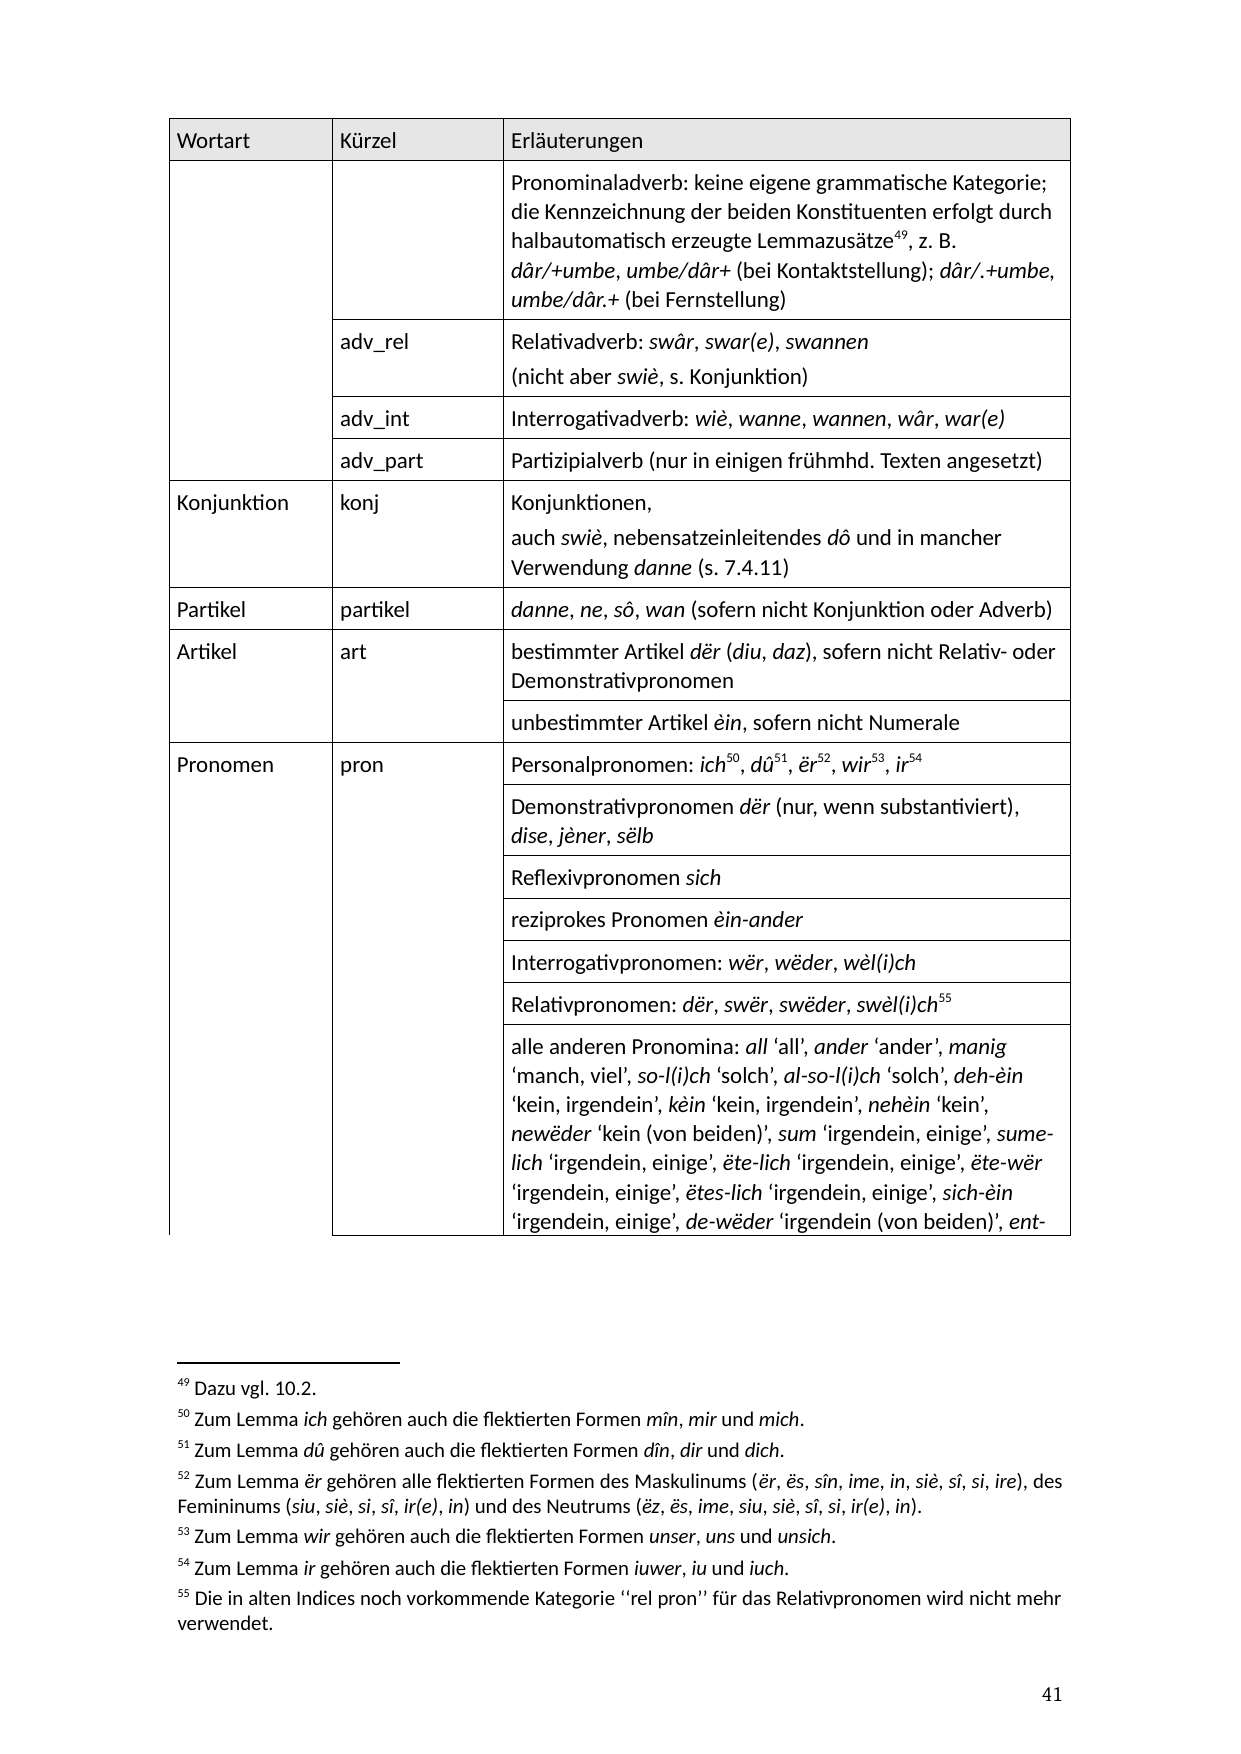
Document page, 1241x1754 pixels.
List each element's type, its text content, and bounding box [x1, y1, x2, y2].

table_cell Reflexivpronomen sich [504, 856, 1070, 897]
table_cell Konjunktion [170, 481, 332, 587]
table_cell adv_rel [333, 320, 503, 396]
table_cell Pronominaladverb: keine eigene grammatische Kategorie; die Kennzeichnung der beiden Konstituenten erfolgt durch halbautomatisch erzeugte Lemmazusätze, z. B. dâr/+umbe, umbe/dâr+ (bei Kontaktstellung); dâr/.+umbe, umbe/dâr.+ (bei Fernstellung) [504, 161, 1070, 319]
table_cell [170, 438, 332, 480]
table_cell [333, 855, 503, 897]
table_cell [333, 1024, 503, 1235]
table_cell [170, 319, 332, 396]
table_cell [333, 784, 503, 855]
table_cell [333, 940, 503, 982]
table_cell Partikel [170, 588, 332, 629]
table_cell [170, 898, 332, 939]
table_cell [170, 700, 332, 742]
table_header Kürzel [333, 119, 503, 160]
table_cell Demonstrativpronomen dër (nur, wenn substantiviert), dise, jèner, sëlb [504, 785, 1070, 855]
table_cell [333, 700, 503, 742]
table_cell Partizipialverb (nur in einigen frühmhd. Texten angesetzt) [504, 439, 1070, 480]
table_cell Interrogativadverb: wiè, wanne, wannen, wâr, war(e) [504, 397, 1070, 438]
table_header Erläuterungen [504, 119, 1070, 160]
table_cell danne, ne, sô, wan (sofern nicht Konjunktion oder Adverb) [504, 588, 1070, 629]
table_cell Artikel [170, 630, 332, 700]
table_cell Personalpronomen: ich, dû, ër, wir, ir [504, 743, 1070, 784]
table_cell alle anderen Pronomina: all ‘all’, ander ‘ander’, manig ‘manch, viel’, so-l(i)ch ‘solch’, al-so-l(i)ch ‘solch’, deh-èin ‘kein, irgendein’, kèin ‘kein, irgendein’, nehèin ‘kein’, newëder ‘kein (von beiden)’, sum ‘irgendein, einige’, sume-lich ‘irgendein, einige’, ëte-lich ‘irgendein, einige’, ëte-wër ‘irgendein, einige’, ëtes-lich ‘irgendein, einige’, sich-èin ‘irgendein, einige’, de-wëder ‘irgendein (von beiden)’, ent- [504, 1025, 1070, 1235]
table_cell [333, 161, 503, 319]
table_cell [170, 855, 332, 897]
table_cell Konjunktionen, auch swiè, nebensatzeinleitendes dô und in mancher Verwendung danne (s. 7.4.11) [504, 481, 1070, 587]
table_cell reziprokes Pronomen èin-ander [504, 899, 1070, 939]
table_cell [333, 982, 503, 1024]
table_cell Pronomen [170, 743, 332, 784]
table_cell unbestimmter Artikel èin, sofern nicht Numerale [504, 701, 1070, 742]
table_cell art [333, 630, 503, 700]
table_cell Relativpronomen: dër, swër, swëder, swèl(i)ch [504, 983, 1070, 1024]
table_cell adv_int [333, 397, 503, 438]
table_cell bestimmter Artikel dër (diu, daz), sofern nicht Relativ- oder Demonstrativpronomen [504, 630, 1070, 700]
table_cell pron [333, 743, 503, 784]
table_cell [170, 982, 332, 1024]
table_cell Interrogativpronomen: wër, wëder, wèl(i)ch [504, 941, 1070, 982]
table_cell [170, 940, 332, 982]
table_header Wortart [170, 119, 332, 160]
table_cell partikel [333, 588, 503, 629]
table_cell [170, 161, 332, 319]
table_cell konj [333, 481, 503, 587]
table_cell [170, 396, 332, 438]
table_cell [170, 1024, 332, 1235]
table_cell Relativadverb: swâr, swar(e), swannen (nicht aber swiè, s. Konjunktion) [504, 320, 1070, 396]
table_cell [333, 898, 503, 939]
table_cell adv_part [333, 439, 503, 480]
table_cell [170, 784, 332, 855]
